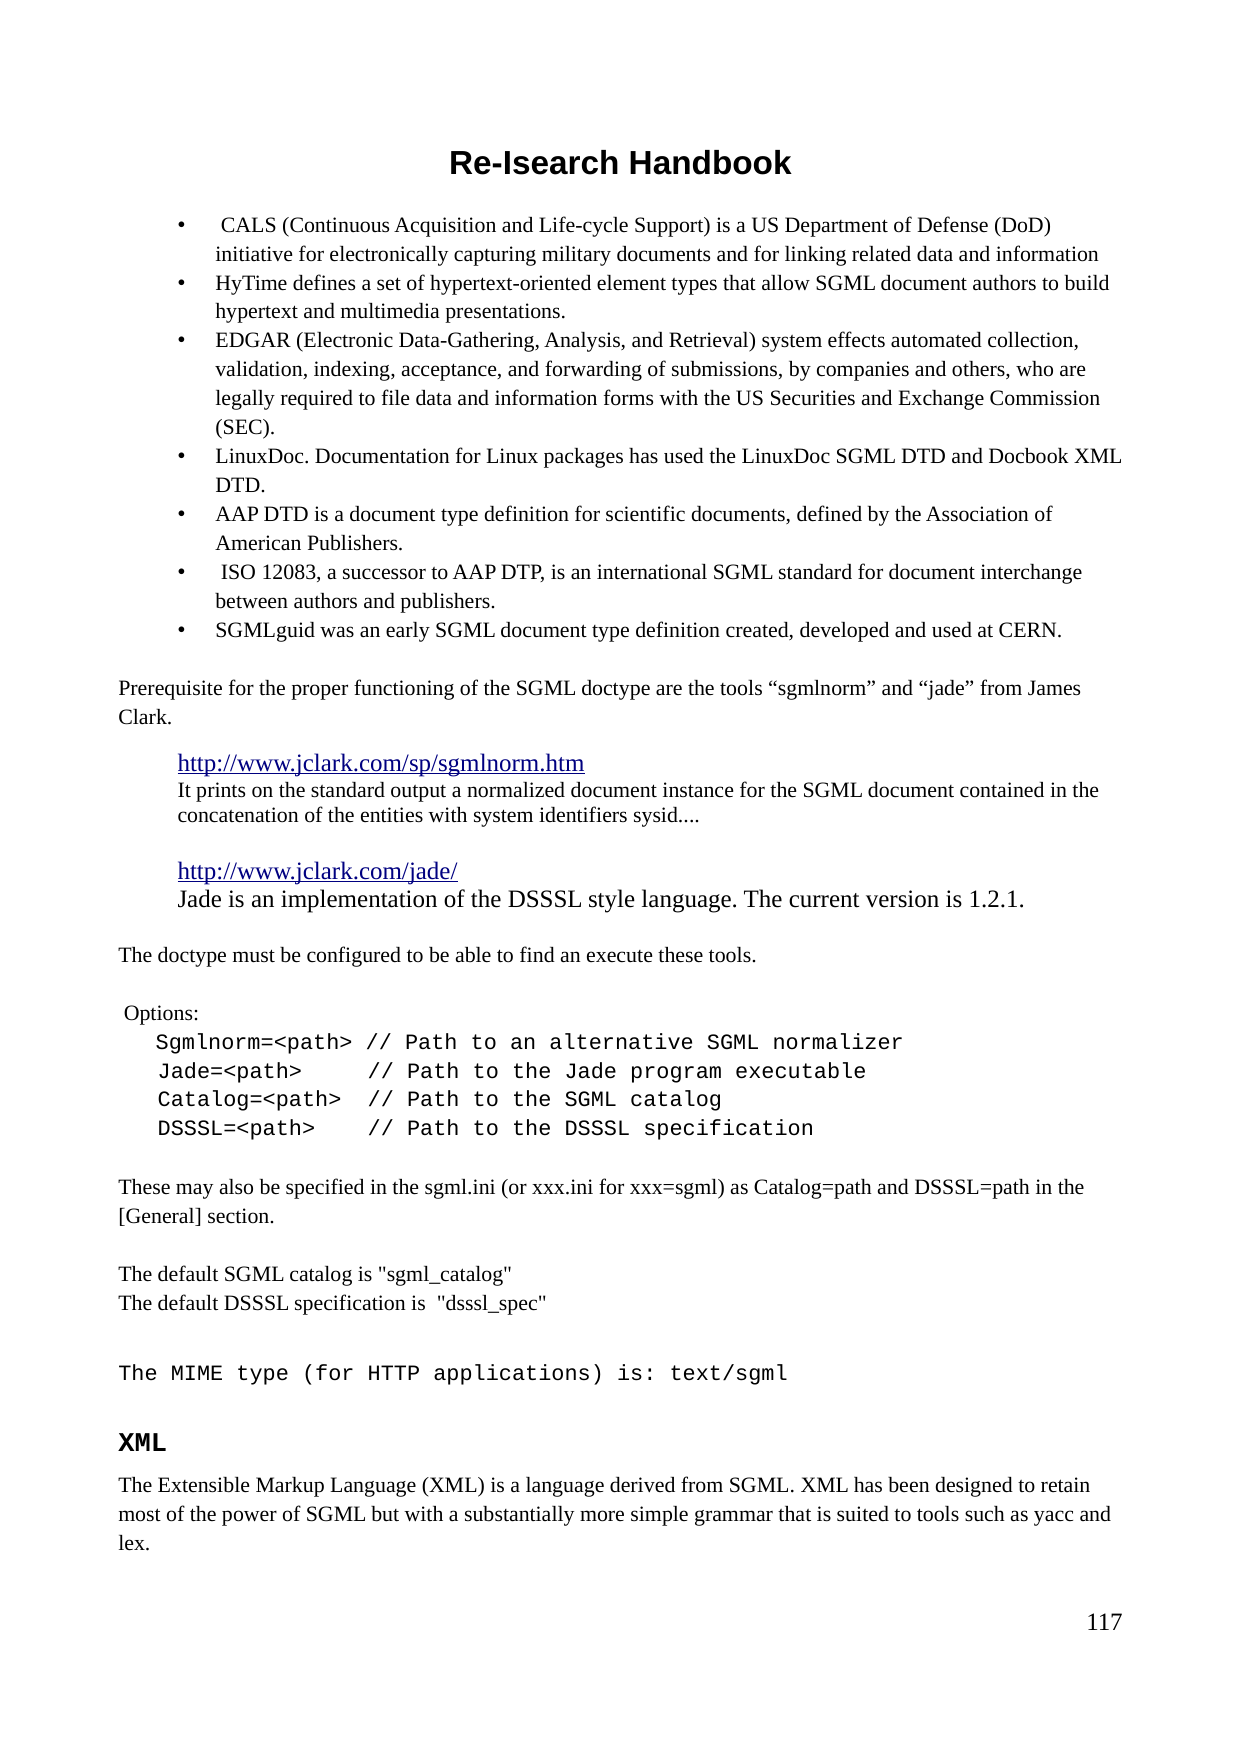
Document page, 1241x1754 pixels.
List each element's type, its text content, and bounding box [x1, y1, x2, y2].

text The Extensible Markup Language (XML) is a language derived from SGML. XML has been designed to retain most of the power of SGML but with a substantially more simple grammar that is suited to tools such as yacc and lex. [118, 1472, 1122, 1556]
text Sgmlnorm=<path> // Path to an alternative SGML normalizer [118, 1029, 1122, 1056]
text Jade=<path> // Path to the Jade program executable [118, 1060, 1122, 1085]
list ISO 12083, a successor to AAP DTP, is an international SGML standard for document interchange between authors and publishers. [178, 559, 1122, 613]
text The doctype must be configured to be able to find an execute these tools. [118, 942, 1122, 967]
text Catalog=<path> // Path to the SGML catalog [118, 1088, 1122, 1113]
text Prerequisite for the proper functioning of the SGML doctype are the tools “sgmlnorm” and “jade” from James Clark. [118, 675, 1122, 729]
text Options: [118, 1000, 1122, 1025]
list EDGAR (Electronic Data-Gathering, Analysis, and Retrieval) system effects automated collection, validation, indexing, acceptance, and forwarding of submissions, by companies and others, who are legally required to file data and information forms with the US Securities and Exchange Commission (SEC). [178, 327, 1122, 439]
text The default SGML catalog is "sgml_catalog" [118, 1261, 1122, 1286]
text DSSSL=<path> // Path to the DSSSL specification [118, 1117, 1122, 1142]
list SGMLguid was an early SGML document type definition created, developed and used at CERN. [178, 617, 1122, 642]
list It prints on the standard output a normalized document instance for the SGML document contained in the concatenation of the entities with system identifiers sysid.... [177, 777, 1122, 827]
list HyTime defines a set of hypertext-oriented element types that allow SGML document authors to build hypertext and multimedia presentations. [178, 269, 1122, 324]
text The MIME type (for HTTP applications) is: text/sgml [118, 1362, 1122, 1387]
list LinuxDoc. Documentation for Linux packages has used the LinuxDoc SGML DTD and Docbook XML DTD. [178, 443, 1122, 497]
text The default DSSSL specification is "dsssl_spec" [118, 1289, 1122, 1315]
text These may also be specified in the sgml.ini (or xxx.ini for xxx=sgml) as Catalog=path and DSSSL=path in the [General] section. [118, 1174, 1122, 1228]
list AAP DTD is a document type definition for scientific documents, defined by the Association of American Publishers. [178, 501, 1122, 555]
list http://www.jclark.com/jade/ [177, 856, 1122, 884]
list CALS (Continuous Acquisition and Life-cycle Support) is a US Department of Defense (DoD) initiative for electronically capturing military documents and for linking related data and information [178, 212, 1122, 266]
list http://www.jclark.com/sp/sgmlnorm.htm [177, 748, 1122, 777]
subtitle XML [118, 1429, 1122, 1460]
list Jade is an implementation of the DSSSL style language. The current version is 1.2.1. [177, 884, 1122, 913]
